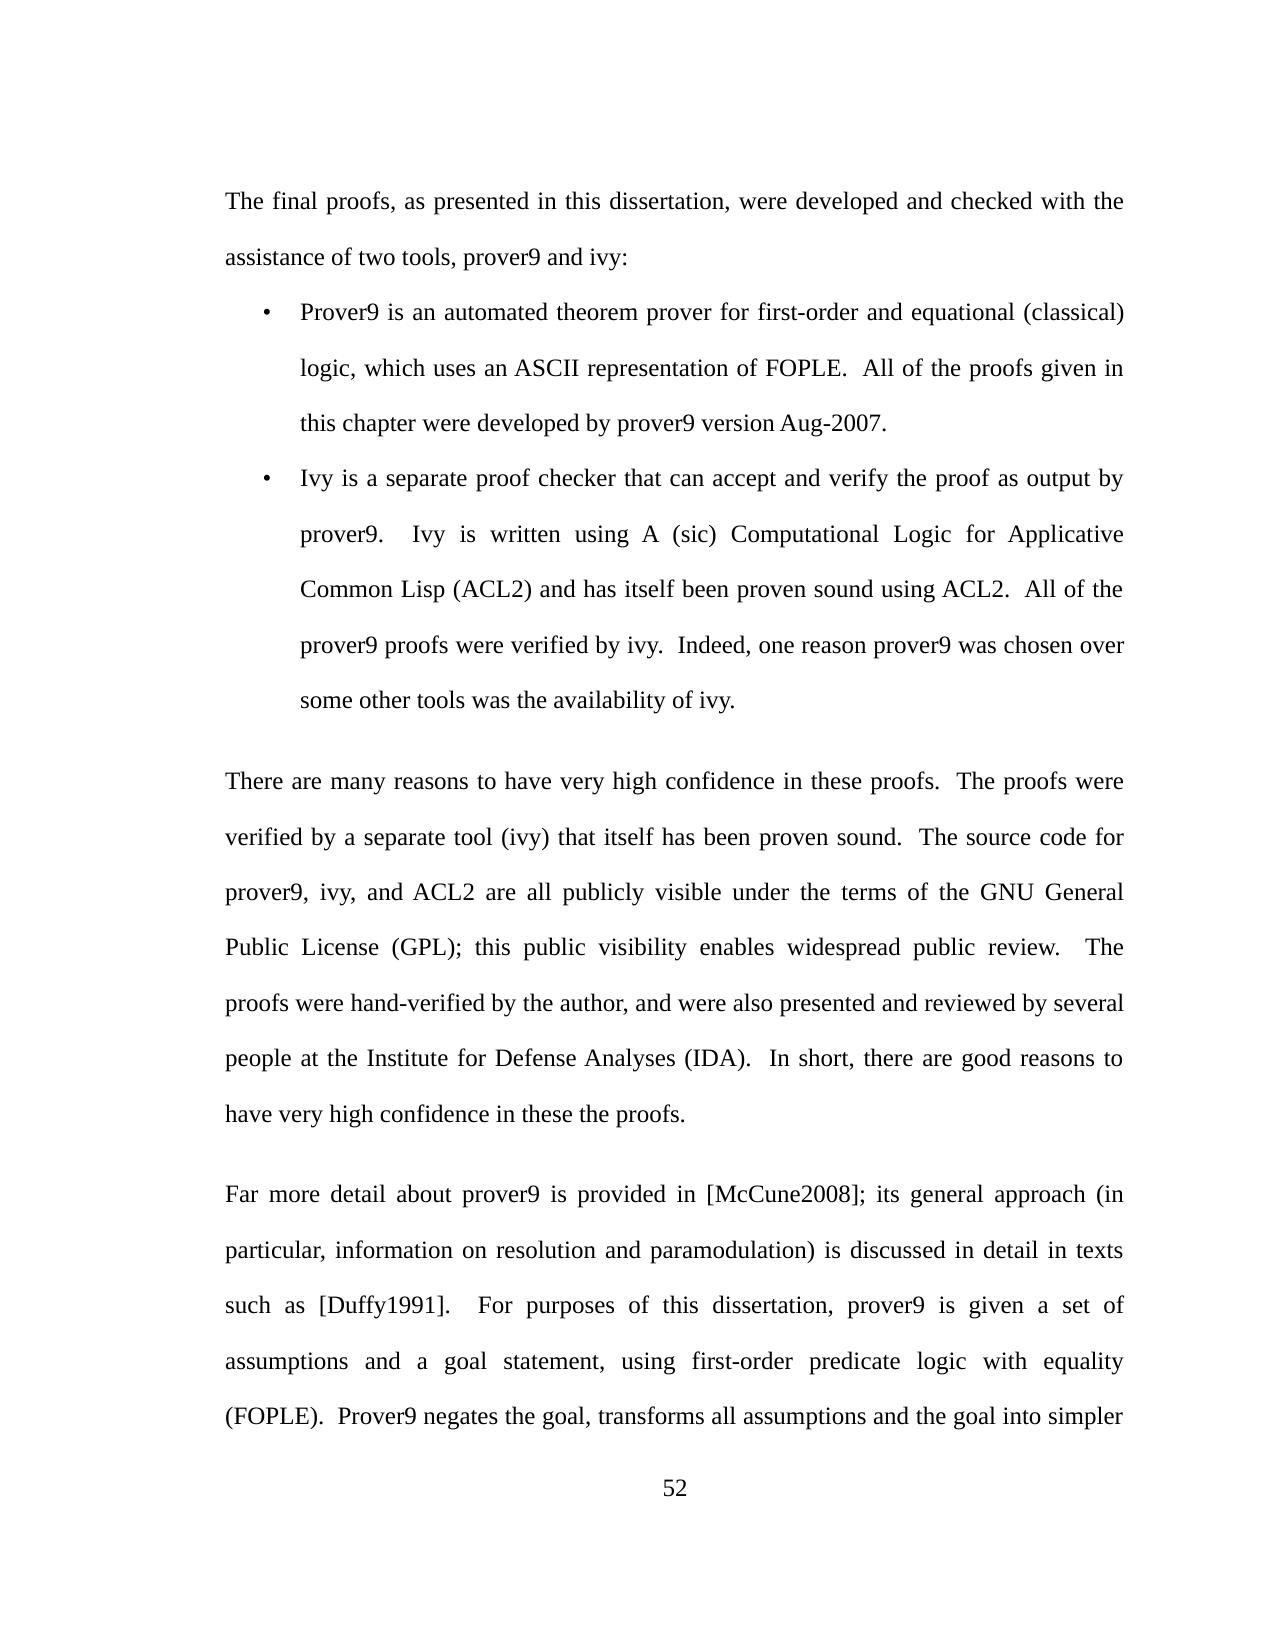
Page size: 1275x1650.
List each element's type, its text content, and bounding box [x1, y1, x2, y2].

text There are many reasons to have very high confidence in these proofs. The proofs were verified by a separate tool (ivy) that itself has been proven sound. The source code for prover9, ivy, and ACL2 are all publicly visible under the terms of the GNU General Public License (GPL); this public visibility enables widespread public review. The proofs were hand-verified by the author, and were also presented and reviewed by several people at the Institute for Defense Analyses (IDA). In short, there are good reasons to have very high confidence in these the proofs. [225, 767, 1125, 1127]
list Ivy is a separate proof checker that can accept and verify the proof as output by prover9. Ivy is written using A (sic) Computational Logic for Applicative Common Lisp (ACL2) and has itself been proven sound using ACL2. All of the prover9 proofs were verified by ivy. Indeed, one reason prover9 was chosen over some other tools was the availability of ivy. [262, 464, 1125, 714]
text Far more detail about prover9 is provided in [McCune2008]; its general approach (in particular, information on resolution and paramodulation) is discussed in detail in texts such as [Duffy1991]. For purposes of this dissertation, prover9 is given a set of assumptions and a goal statement, using first-order predicate logic with equality (FOPLE). Prover9 negates the goal, transforms all assumptions and the goal into simpler [225, 1181, 1125, 1430]
text The final proofs, as presented in this dissertation, were developed and checked with the assistance of two tools, prover9 and ivy: [225, 187, 1125, 271]
list Prover9 is an automated theorem prover for first-order and equational (classical) logic, which uses an ASCII representation of FOPLE. All of the proofs given in this chapter were developed by prover9 version Aug-2007. [262, 298, 1125, 437]
